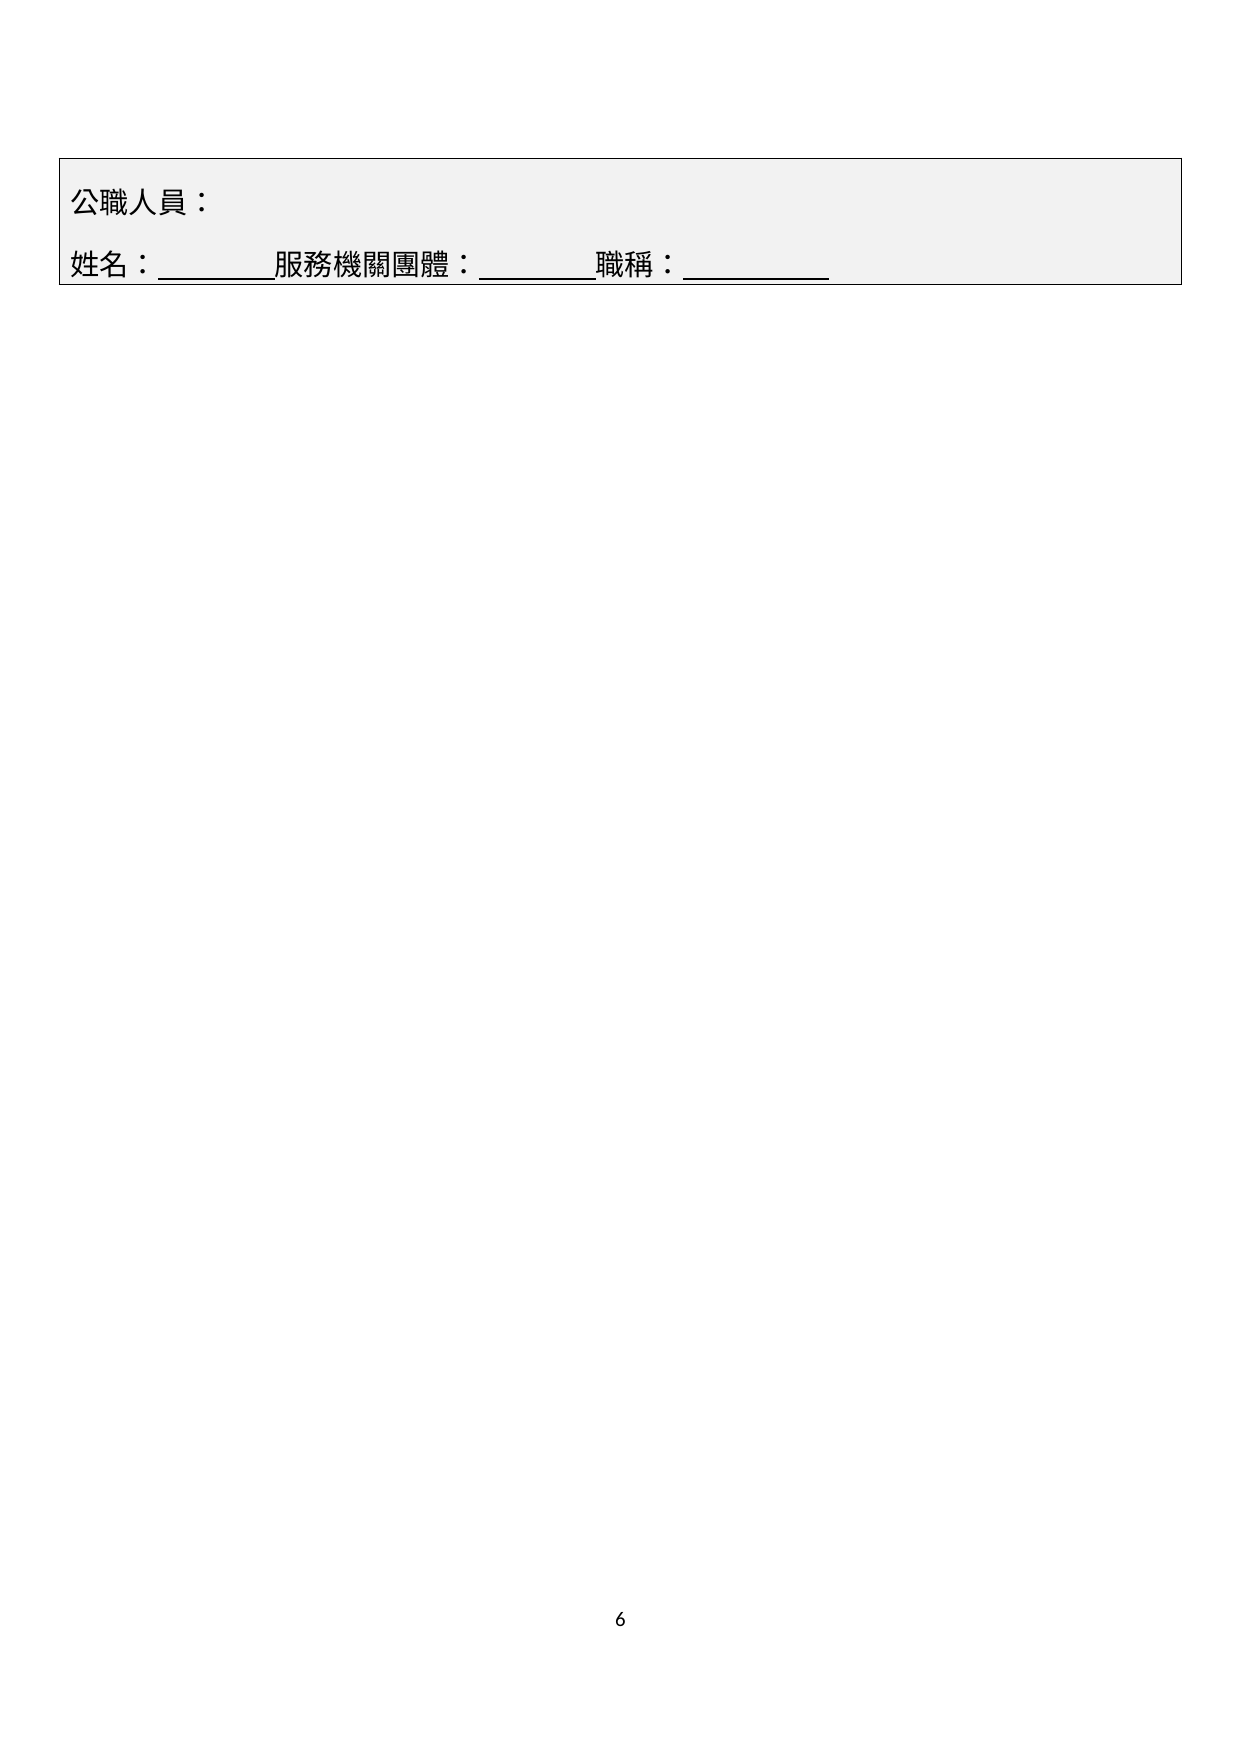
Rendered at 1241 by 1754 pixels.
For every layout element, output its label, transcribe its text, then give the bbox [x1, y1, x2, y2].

table_header 公職人員： 姓名： 服務機關團體： 職稱： [60, 159, 1181, 284]
